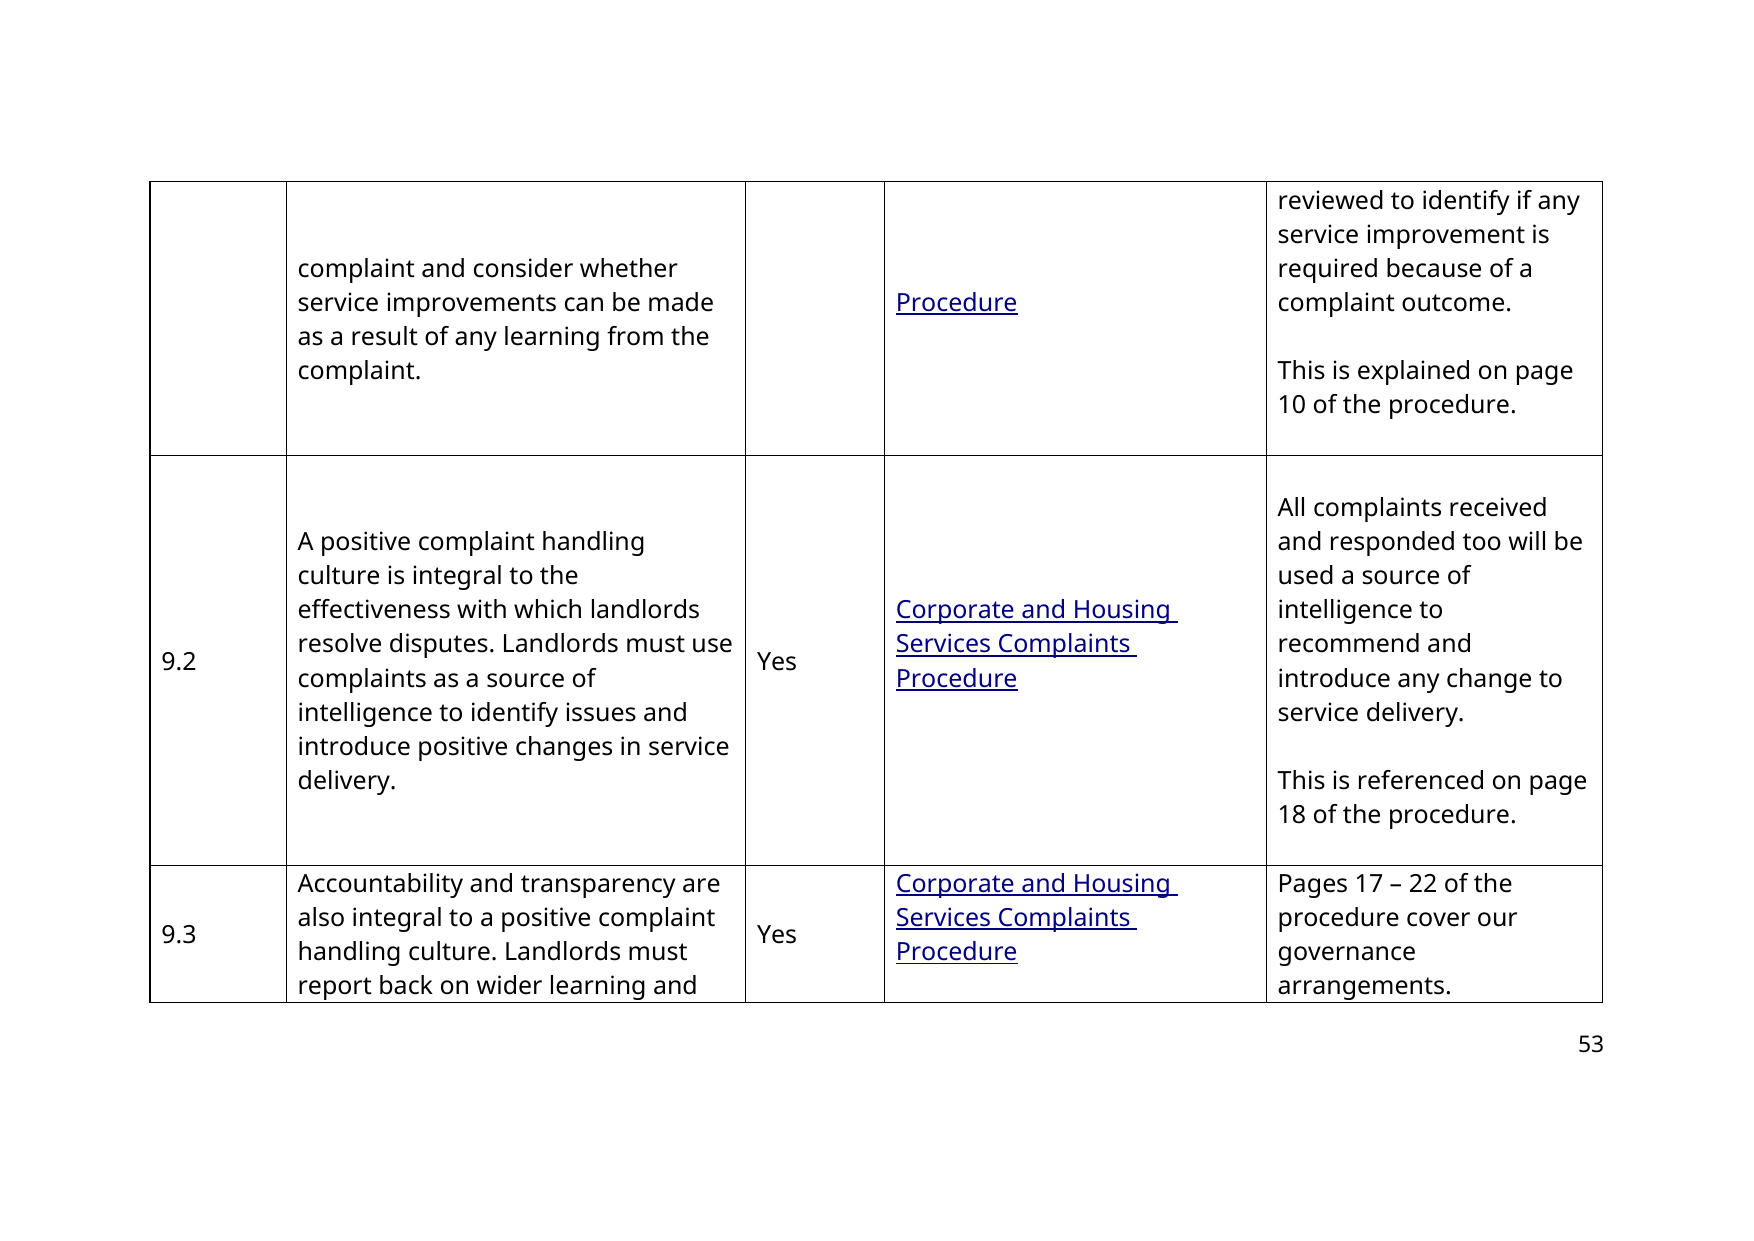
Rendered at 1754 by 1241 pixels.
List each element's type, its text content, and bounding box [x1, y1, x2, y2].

table_cell 9.3 [151, 866, 286, 1002]
table_cell Corporate and Housing Services Complaints Procedure [885, 866, 1266, 1002]
table_cell [151, 182, 286, 455]
table_cell Yes [746, 456, 884, 864]
table_cell Corporate and Housing Services Complaints Procedure [885, 456, 1266, 864]
table_cell reviewed to identify if any service improvement is required because of a complaint outcome. This is explained on page 10 of the procedure. [1267, 182, 1602, 455]
table_cell complaint and consider whether service improvements can be made as a result of any learning from the complaint. [287, 182, 745, 455]
table_cell Accountability and transparency are also integral to a positive complaint handling culture. Landlords must report back on wider learning and [287, 866, 745, 1002]
table_cell Yes [746, 866, 884, 1002]
table_cell Procedure [885, 182, 1266, 455]
table_cell 9.2 [151, 456, 286, 864]
table_cell Pages 17 – 22 of the procedure cover our governance arrangements. [1267, 866, 1602, 1002]
table_cell A positive complaint handling culture is integral to the effectiveness with which landlords resolve disputes. Landlords must use complaints as a source of intelligence to identify issues and introduce positive changes in service delivery. [287, 456, 745, 864]
table_cell [746, 182, 884, 455]
table_cell All complaints received and responded too will be used a source of intelligence to recommend and introduce any change to service delivery. This is referenced on page 18 of the procedure. [1267, 456, 1602, 864]
